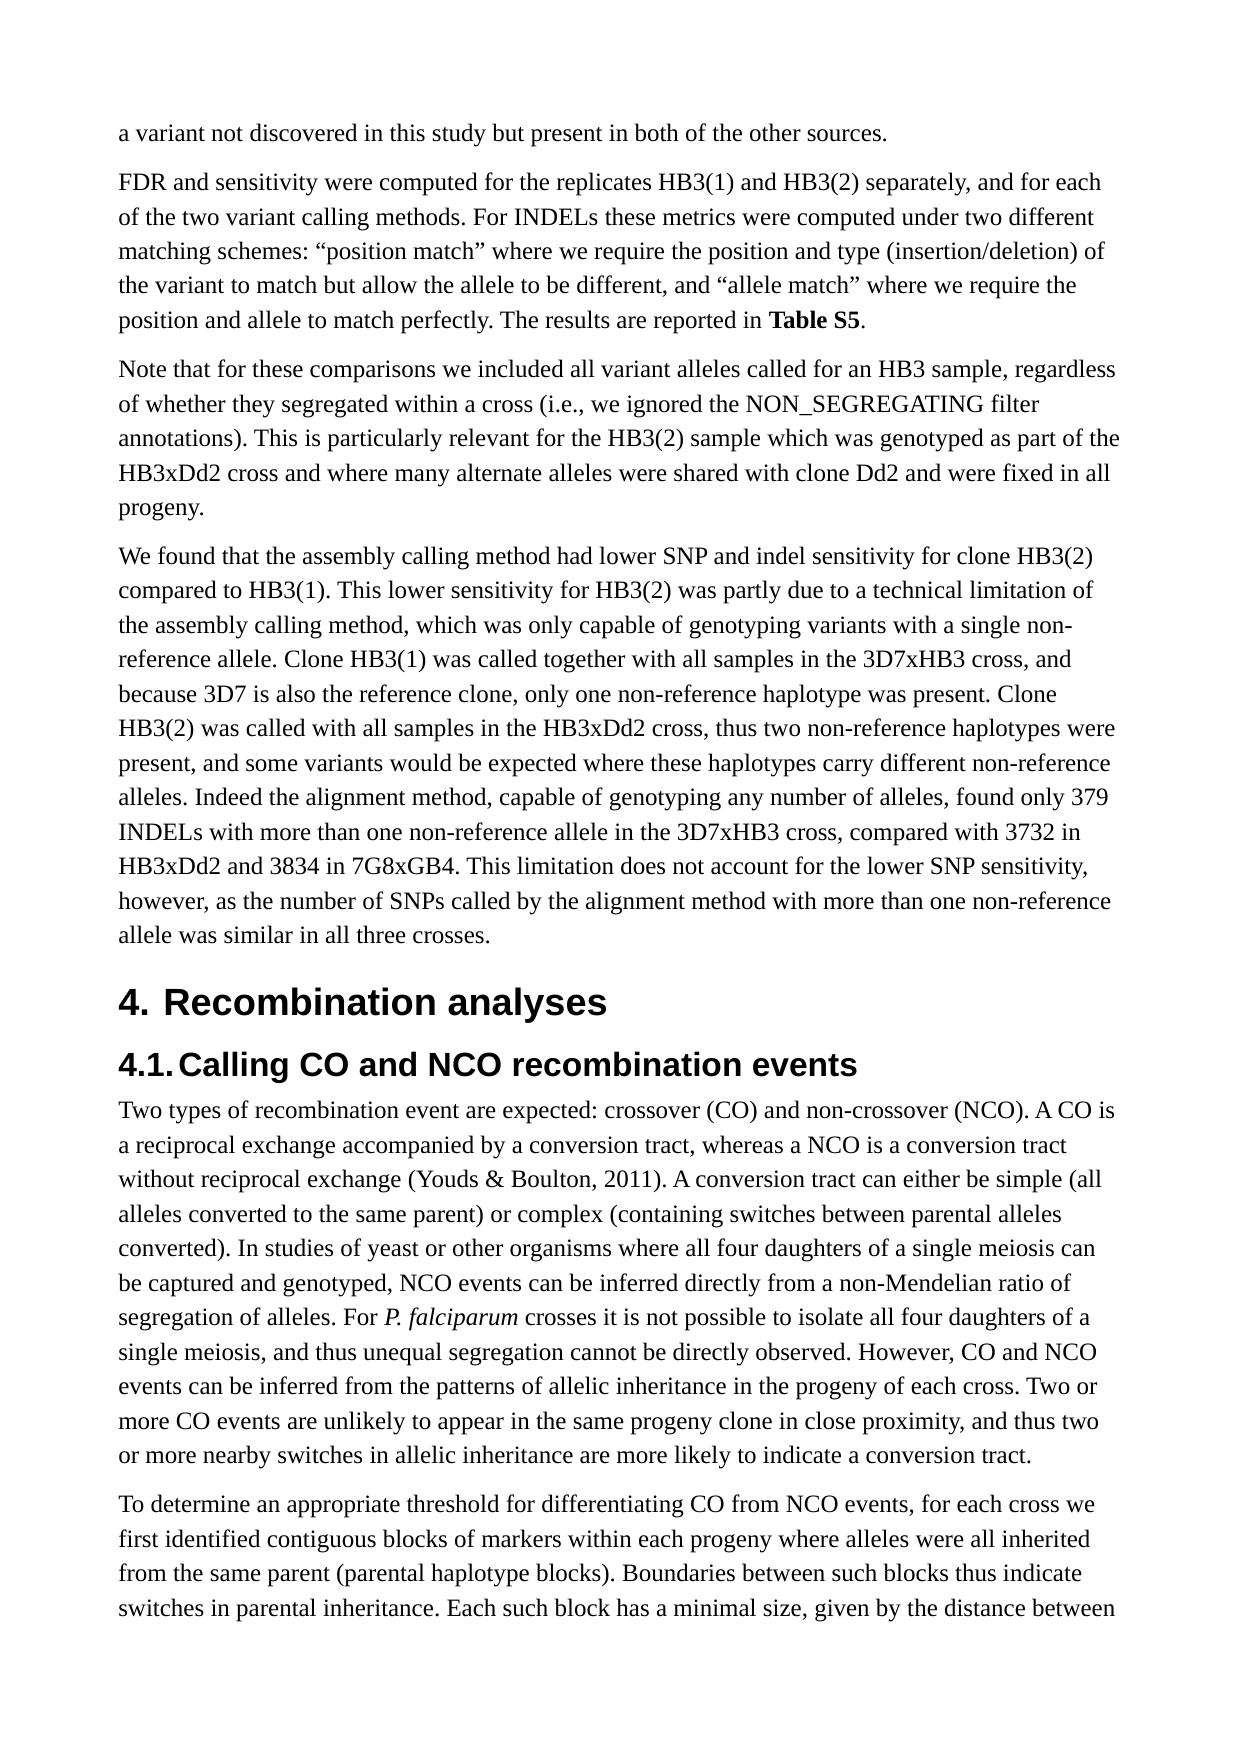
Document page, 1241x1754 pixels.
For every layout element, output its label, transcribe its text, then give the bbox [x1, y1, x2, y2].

text To determine an appropriate threshold for differentiating CO from NCO events, for each cross we first identified contiguous blocks of markers within each progeny where alleles were all inherited from the same parent (parental haplotype blocks). Boundaries between such blocks thus indicate switches in parental inheritance. Each such block has a minimal size, given by the distance between [118, 1489, 1122, 1622]
text Two types of recombination event are expected: crossover (CO) and non-crossover (NCO). A CO is a reciprocal exchange accompanied by a conversion tract, whereas a NCO is a conversion tract without reciprocal exchange (Youds & Boulton, 2011)⁠. A conversion tract can either be simple (all alleles converted to the same parent) or complex (containing switches between parental alleles converted). In studies of yeast or other organisms where all four daughters of a single meiosis can be captured and genotyped, NCO events can be inferred directly from a non-Mendelian ratio of segregation of alleles. For P. falciparum crosses it is not possible to isolate all four daughters of a single meiosis, and thus unequal segregation cannot be directly observed. However, CO and NCO events can be inferred from the patterns of allelic inheritance in the progeny of each cross. Two or more CO events are unlikely to appear in the same progeny clone in close proximity, and thus two or more nearby switches in allelic inheritance are more likely to indicate a conversion tract. [118, 1096, 1122, 1469]
subtitle Recombination analyses [118, 980, 1122, 1023]
text We found that the assembly calling method had lower SNP and indel sensitivity for clone HB3(2) compared to HB3(1). This lower sensitivity for HB3(2) was partly due to a technical limitation of the assembly calling method, which was only capable of genotyping variants with a single non-reference allele. Clone HB3(1) was called together with all samples in the 3D7xHB3 cross, and because 3D7 is also the reference clone, only one non-reference haplotype was present. Clone HB3(2) was called with all samples in the HB3xDd2 cross, thus two non-reference haplotypes were present, and some variants would be expected where these haplotypes carry different non-reference alleles. Indeed the alignment method, capable of genotyping any number of alleles, found only 379 INDELs with more than one non-reference allele in the 3D7xHB3 cross, compared with 3732 in HB3xDd2 and 3834 in 7G8xGB4. This limitation does not account for the lower SNP sensitivity, however, as the number of SNPs called by the alignment method with more than one non-reference allele was similar in all three crosses. [118, 541, 1122, 949]
text FDR and sensitivity were computed for the replicates HB3(1) and HB3(2) separately, and for each of the two variant calling methods. For INDELs these metrics were computed under two different matching schemes: “position match” where we require the position and type (insertion/deletion) of the variant to match but allow the allele to be different, and “allele match” where we require the position and allele to match perfectly. The results are reported in Table S5. [118, 167, 1122, 334]
subtitle Calling CO and NCO recombination events [118, 1044, 1122, 1083]
text a variant not discovered in this study but present in both of the other sources. [118, 118, 1122, 147]
text Note that for these comparisons we included all variant alleles called for an HB3 sample, regardless of whether they segregated within a cross (i.e., we ignored the NON_SEGREGATING filter annotations). This is particularly relevant for the HB3(2) sample which was genotyped as part of the HB3xDd2 cross and where many alternate alleles were shared with clone Dd2 and were fixed in all progeny. [118, 354, 1122, 521]
